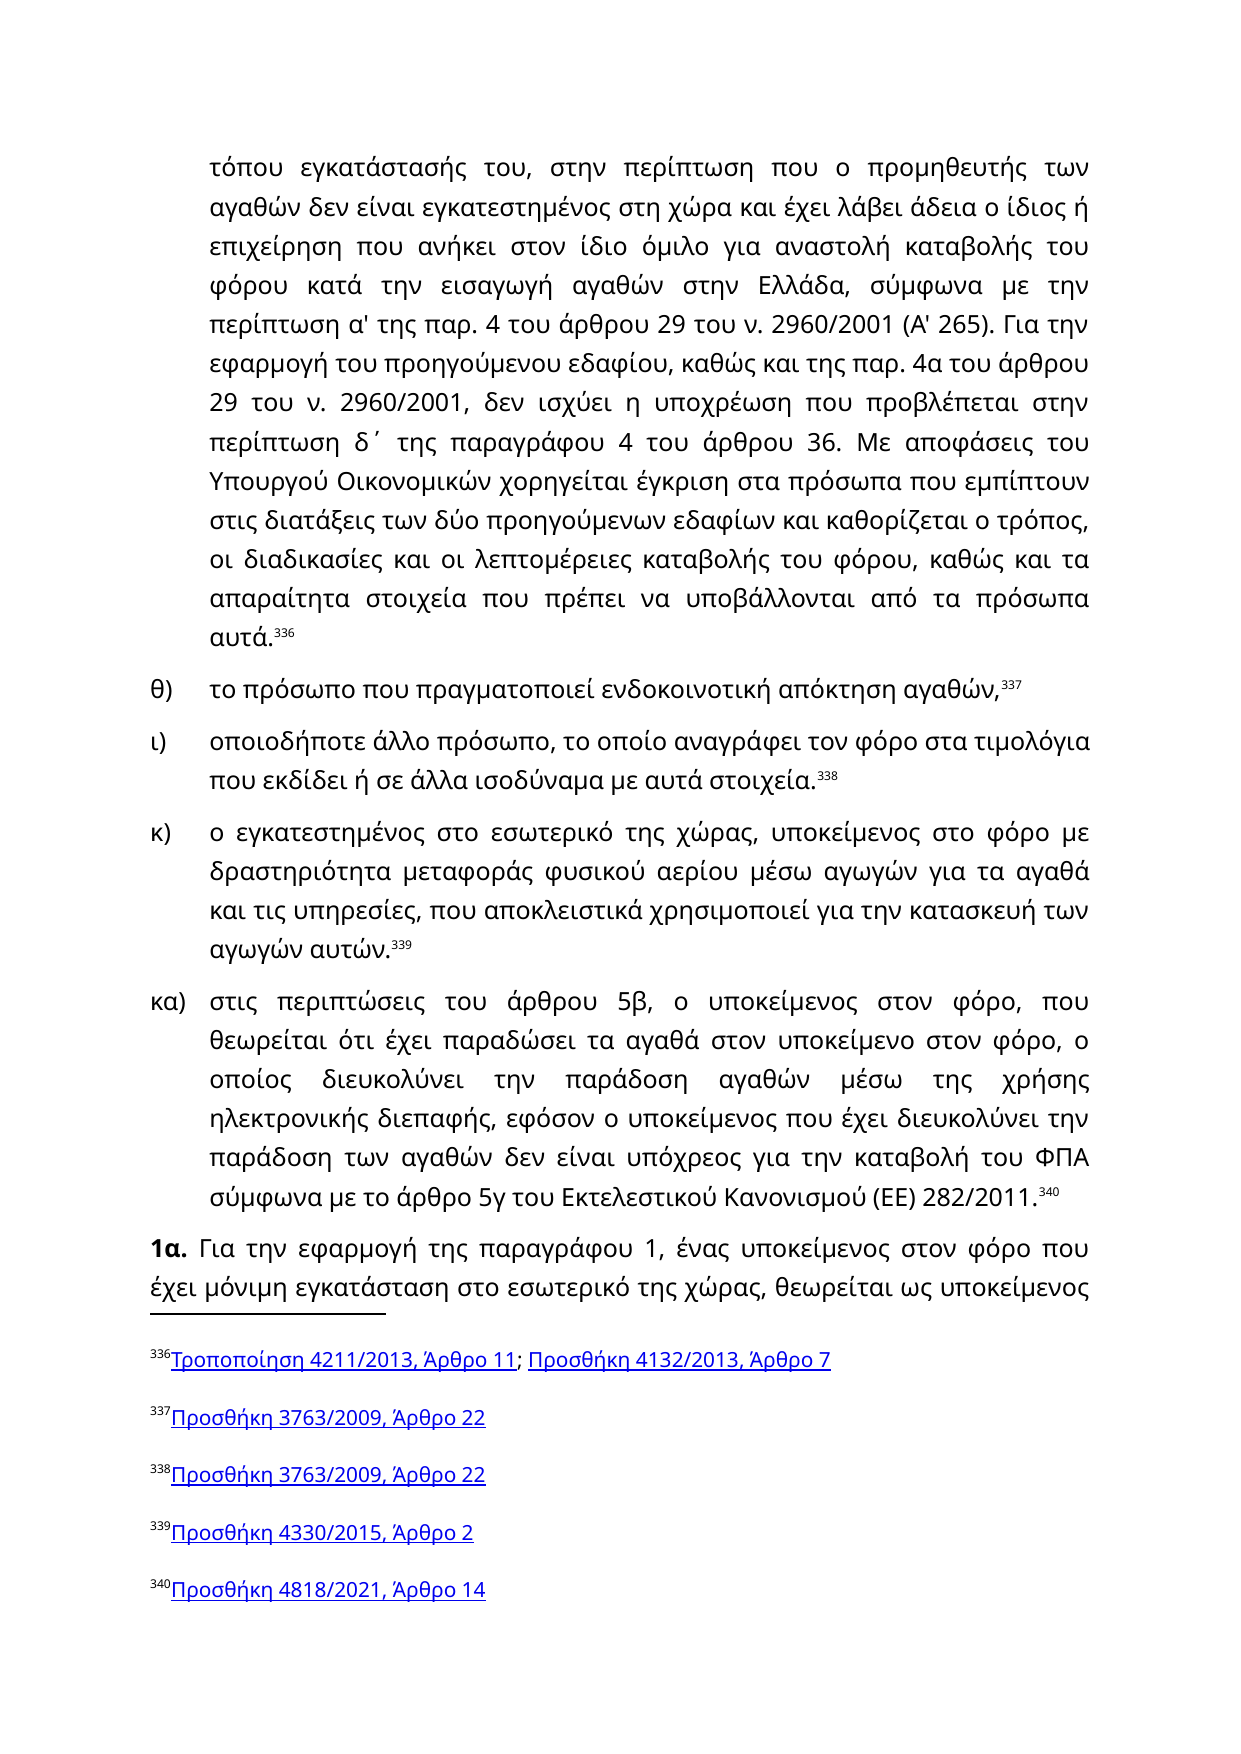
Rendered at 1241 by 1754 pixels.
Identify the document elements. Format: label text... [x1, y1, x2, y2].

list κα) στις περιπτώσεις του άρθρου 5β, ο υποκείμενος στον φόρο, που θεωρείται ότι έχει παραδώσει τα αγαθά στον υποκείμενο στον φόρο, ο οποίος διευκολύνει την παράδοση αγαθών μέσω της χρήσης ηλεκτρονικής διεπαφής, εφόσον ο υποκείμενος που έχει διευκολύνει την παράδοση των αγαθών δεν είναι υπόχρεος για την καταβολή του ΦΠΑ σύμφωνα με το άρθρο 5γ του Εκτελεστικού Κανονισμού (ΕΕ) 282/2011. [150, 983, 1090, 1213]
list θ) το πρόσωπο που πραγματοποιεί ενδοκοινοτική απόκτηση αγαθών, [150, 672, 1090, 706]
list τόπου εγκατάστασής του, στην περίπτωση που ο προμηθευτής των αγαθών δεν είναι εγκατεστημένος στη χώρα και έχει λάβει άδεια ο ίδιος ή επιχείρηση που ανήκει στον ίδιο όμιλο για αναστολή καταβολής του φόρου κατά την εισαγωγή αγαθών στην Ελλάδα, σύμφωνα με την περίπτωση α' της παρ. 4 του άρθρου 29 του ν. 2960/2001 (Α' 265). Για την εφαρμογή του προηγούμενου εδαφίου, καθώς και της παρ. 4α του άρθρου 29 του ν. 2960/2001, δεν ισχύει η υποχρέωση που προβλέπεται στην περίπτωση δ΄ της παραγράφου 4 του άρθρου 36. Με αποφάσεις του Υπουργού Οικονομικών χορηγείται έγκριση στα πρόσωπα που εμπίπτουν στις διατάξεις των δύο προηγούμενων εδαφίων και καθορίζεται ο τρόπος, οι διαδικασίες και οι λεπτομέρειες καταβολής του φόρου, καθώς και τα απαραίτητα στοιχεία που πρέπει να υποβάλλονται από τα πρόσωπα αυτά. [150, 150, 1090, 654]
list ι) οποιοδήποτε άλλο πρόσωπο, το οποίο αναγρά­φει τον φόρο στα τιμολόγια που εκδίδει ή σε άλλα ισοδύναμα με αυτά στοιχεία. [150, 723, 1090, 797]
text 1α. Για την εφαρμογή της παραγράφου 1, ένας υποκείμενος στον φόρο που έχει μόνιμη εγκατάσταση στο εσωτερικό της χώρας, θεωρείται ως υποκείμενος [150, 1231, 1090, 1304]
text Προσθήκη 3763/2009, Άρθρο 22 [150, 1403, 1090, 1431]
text Προσθήκη 4818/2021, Άρθρο 14 [150, 1576, 1090, 1604]
text Προσθήκη 3763/2009, Άρθρο 22 [150, 1460, 1090, 1489]
list κ) ο εγκατεστημένος στο εσωτερικό της χώρας, υποκείμενος στο φόρο με δραστηριότητα μεταφοράς φυσικού αερίου μέσω αγωγών για τα αγαθά και τις υπηρεσίες, που αποκλειστικά χρησιμοποιεί για την κατασκευή των αγωγών αυτών. [150, 814, 1090, 966]
text Τροποποίηση 4211/2013, Άρθρο 11; Προσθήκη 4132/2013, Άρθρο 7 [150, 1345, 1090, 1373]
text Προσθήκη 4330/2015, Άρθρο 2 [150, 1518, 1090, 1546]
